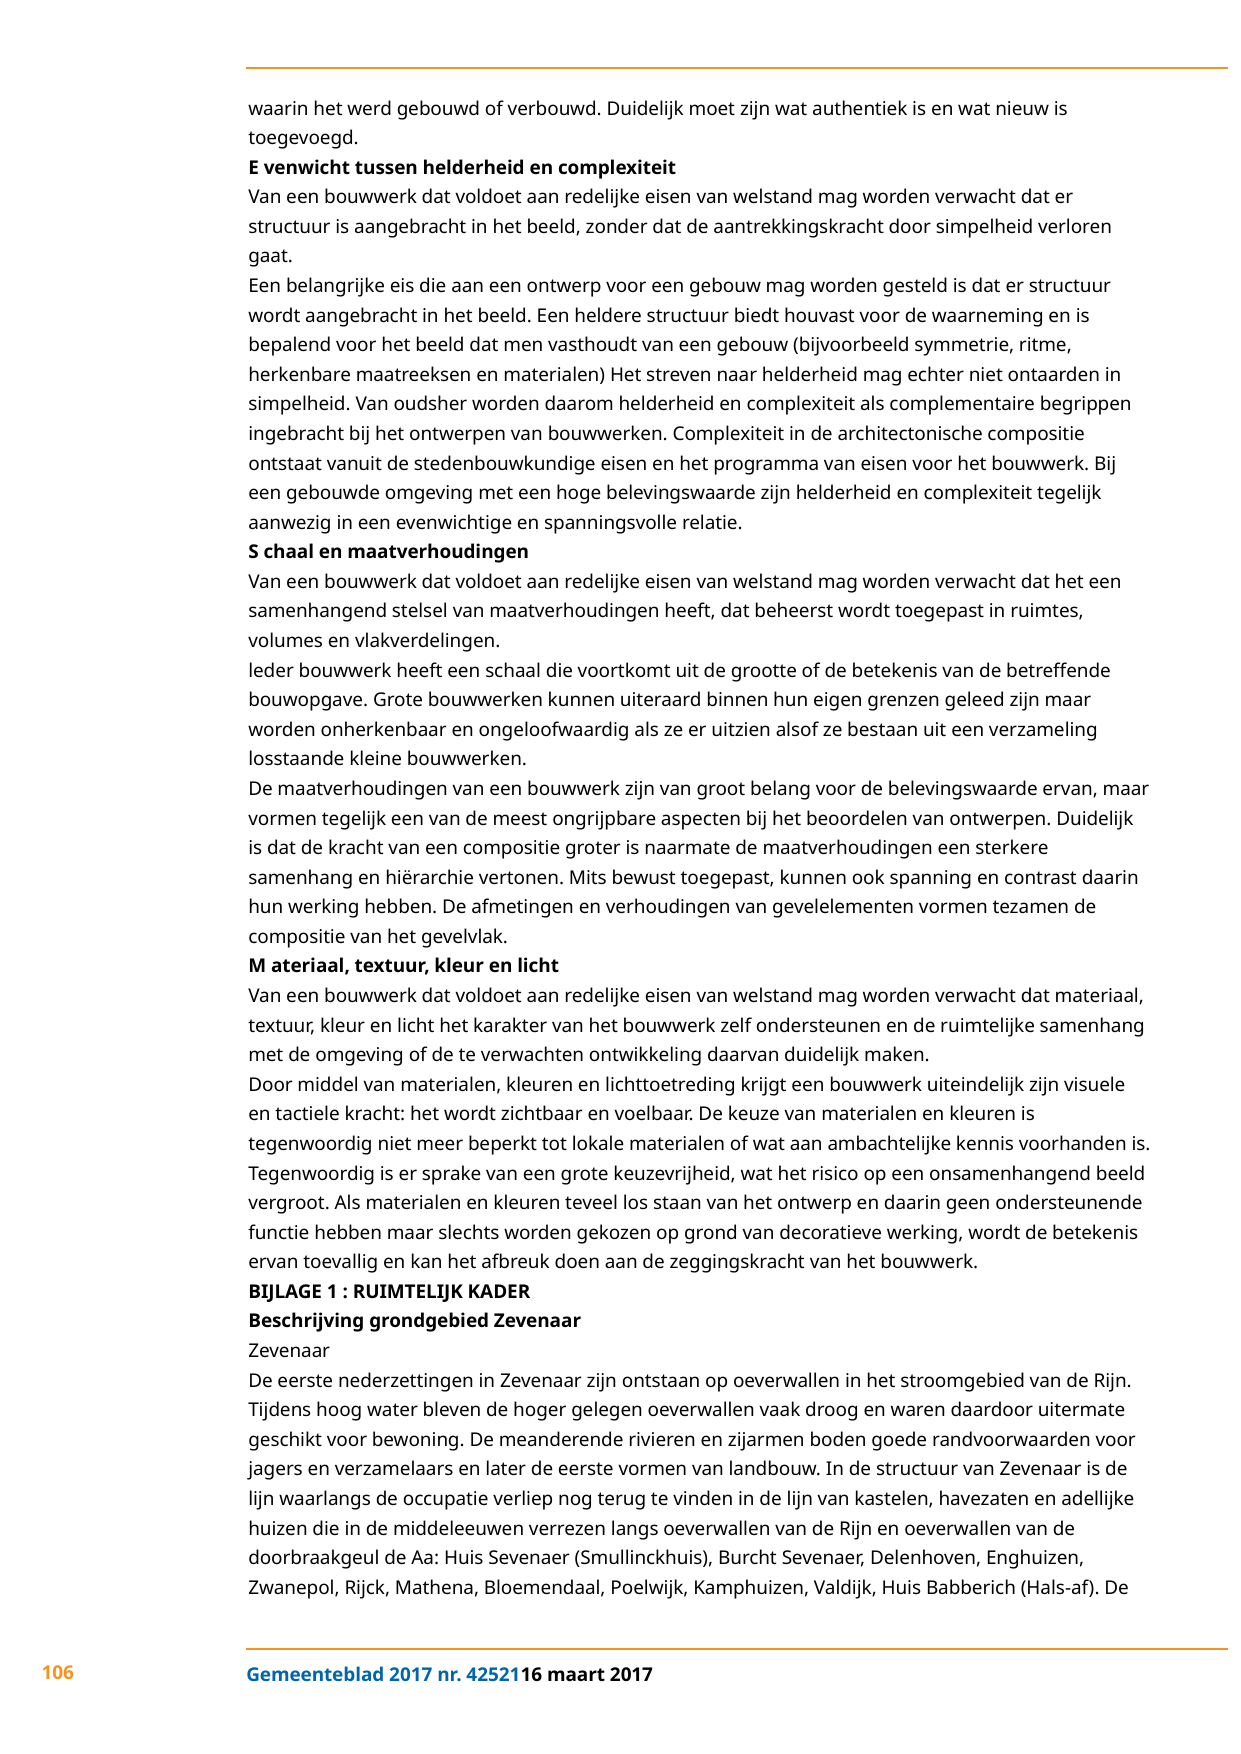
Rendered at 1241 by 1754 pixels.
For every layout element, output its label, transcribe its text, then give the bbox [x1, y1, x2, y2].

text Van een bouwwerk dat voldoet aan redelijke eisen van welstand mag worden verwacht dat materiaal, textuur, kleur en licht het karakter van het bouwwerk zelf ondersteunen en de ruimtelijke samenhang met de omgeving of de te verwachten ontwikkeling daarvan duidelijk maken. [248, 982, 1152, 1067]
text Van een bouwwerk dat voldoet aan redelijke eisen van welstand mag worden verwacht dat er structuur is aangebracht in het beeld, zonder dat de aantrekkingskracht door simpelheid verloren gaat. [248, 183, 1152, 268]
text Beschrijving grondgebied Zevenaar [248, 1308, 1152, 1333]
text S chaal en maatverhoudingen [248, 538, 1152, 564]
text M ateriaal, textuur, kleur en licht [248, 953, 1152, 978]
text Zevenaar [248, 1337, 1152, 1363]
text BIJLAGE 1 : RUIMTELIJK KADER [248, 1278, 1152, 1304]
text De maatverhoudingen van een bouwwerk zijn van groot belang voor de belevingswaarde ervan, maar vormen tegelijk een van de meest ongrijpbare aspecten bij het beoordelen van ontwerpen. Duidelijk is dat de kracht van een compositie groter is naarmate de maatverhoudingen een sterkere samenhang en hiërarchie vertonen. Mits bewust toegepast, kunnen ook spanning en contrast daarin hun werking hebben. De afmetingen en verhoudingen van gevelelementen vormen tezamen de compositie van het gevelvlak. [248, 775, 1152, 949]
picture [41, 47, 231, 172]
text waarin het werd gebouwd of verbouwd. Duidelijk moet zijn wat authentiek is en wat nieuw is toegevoegd. [248, 95, 1152, 150]
text leder bouwwerk heeft een schaal die voortkomt uit de grootte of de betekenis van de betreffende bouwopgave. Grote bouwwerken kunnen uiteraard binnen hun eigen grenzen geleed zijn maar worden onherkenbaar en ongeloofwaardig als ze er uitzien alsof ze bestaan uit een verzameling losstaande kleine bouwwerken. [248, 657, 1152, 771]
text De eerste nederzettingen in Zevenaar zijn ontstaan op oeverwallen in het stroomgebied van de Rijn. Tijdens hoog water bleven de hoger gelegen oeverwallen vaak droog en waren daardoor uitermate geschikt voor bewoning. De meanderende rivieren en zijarmen boden goede randvoorwaarden voor jagers en verzamelaars en later de eerste vormen van landbouw. In de structuur van Zevenaar is de lijn waarlangs de occupatie verliep nog terug te vinden in de lijn van kastelen, havezaten en adellijke huizen die in de middeleeuwen verrezen langs oeverwallen van de Rijn en oeverwallen van de doorbraakgeul de Aa: Huis Sevenaer (Smullinckhuis), Burcht Sevenaer, Delenhoven, Enghuizen, Zwanepol, Rijck, Mathena, Bloemendaal, Poelwijk, Kamphuizen, Valdijk, Huis Babberich (Hals-af). De [248, 1367, 1152, 1600]
text Van een bouwwerk dat voldoet aan redelijke eisen van welstand mag worden verwacht dat het een samenhangend stelsel van maatverhoudingen heeft, dat beheerst wordt toegepast in ruimtes, volumes en vlakverdelingen. [248, 568, 1152, 653]
text Een belangrijke eis die aan een ontwerp voor een gebouw mag worden gesteld is dat er structuur wordt aangebracht in het beeld. Een heldere structuur biedt houvast voor de waarneming en is bepalend voor het beeld dat men vasthoudt van een gebouw (bijvoorbeeld symmetrie, ritme, herkenbare maatreeksen en materialen) Het streven naar helderheid mag echter niet ontaarden in simpelheid. Van oudsher worden daarom helderheid en complexiteit als complementaire begrippen ingebracht bij het ontwerpen van bouwwerken. Complexiteit in de architectonische compositie ontstaat vanuit de stedenbouwkundige eisen en het programma van eisen voor het bouwwerk. Bij een gebouwde omgeving met een hoge belevingswaarde zijn helderheid en complexiteit tegelijk aanwezig in een evenwichtige en spanningsvolle relatie. [248, 272, 1152, 535]
text E venwicht tussen helderheid en complexiteit [248, 154, 1152, 180]
text Door middel van materialen, kleuren en lichttoetreding krijgt een bouwwerk uiteindelijk zijn visuele en tactiele kracht: het wordt zichtbaar en voelbaar. De keuze van materialen en kleuren is tegenwoordig niet meer beperkt tot lokale materialen of wat aan ambachtelijke kennis voorhanden is. Tegenwoordig is er sprake van een grote keuzevrijheid, wat het risico op een onsamenhangend beeld vergroot. Als materialen en kleuren teveel los staan van het ontwerp en daarin geen ondersteunende functie hebben maar slechts worden gekozen op grond van decoratieve werking, wordt de betekenis ervan toevallig en kan het afbreuk doen aan de zeggingskracht van het bouwwerk. [248, 1071, 1152, 1274]
